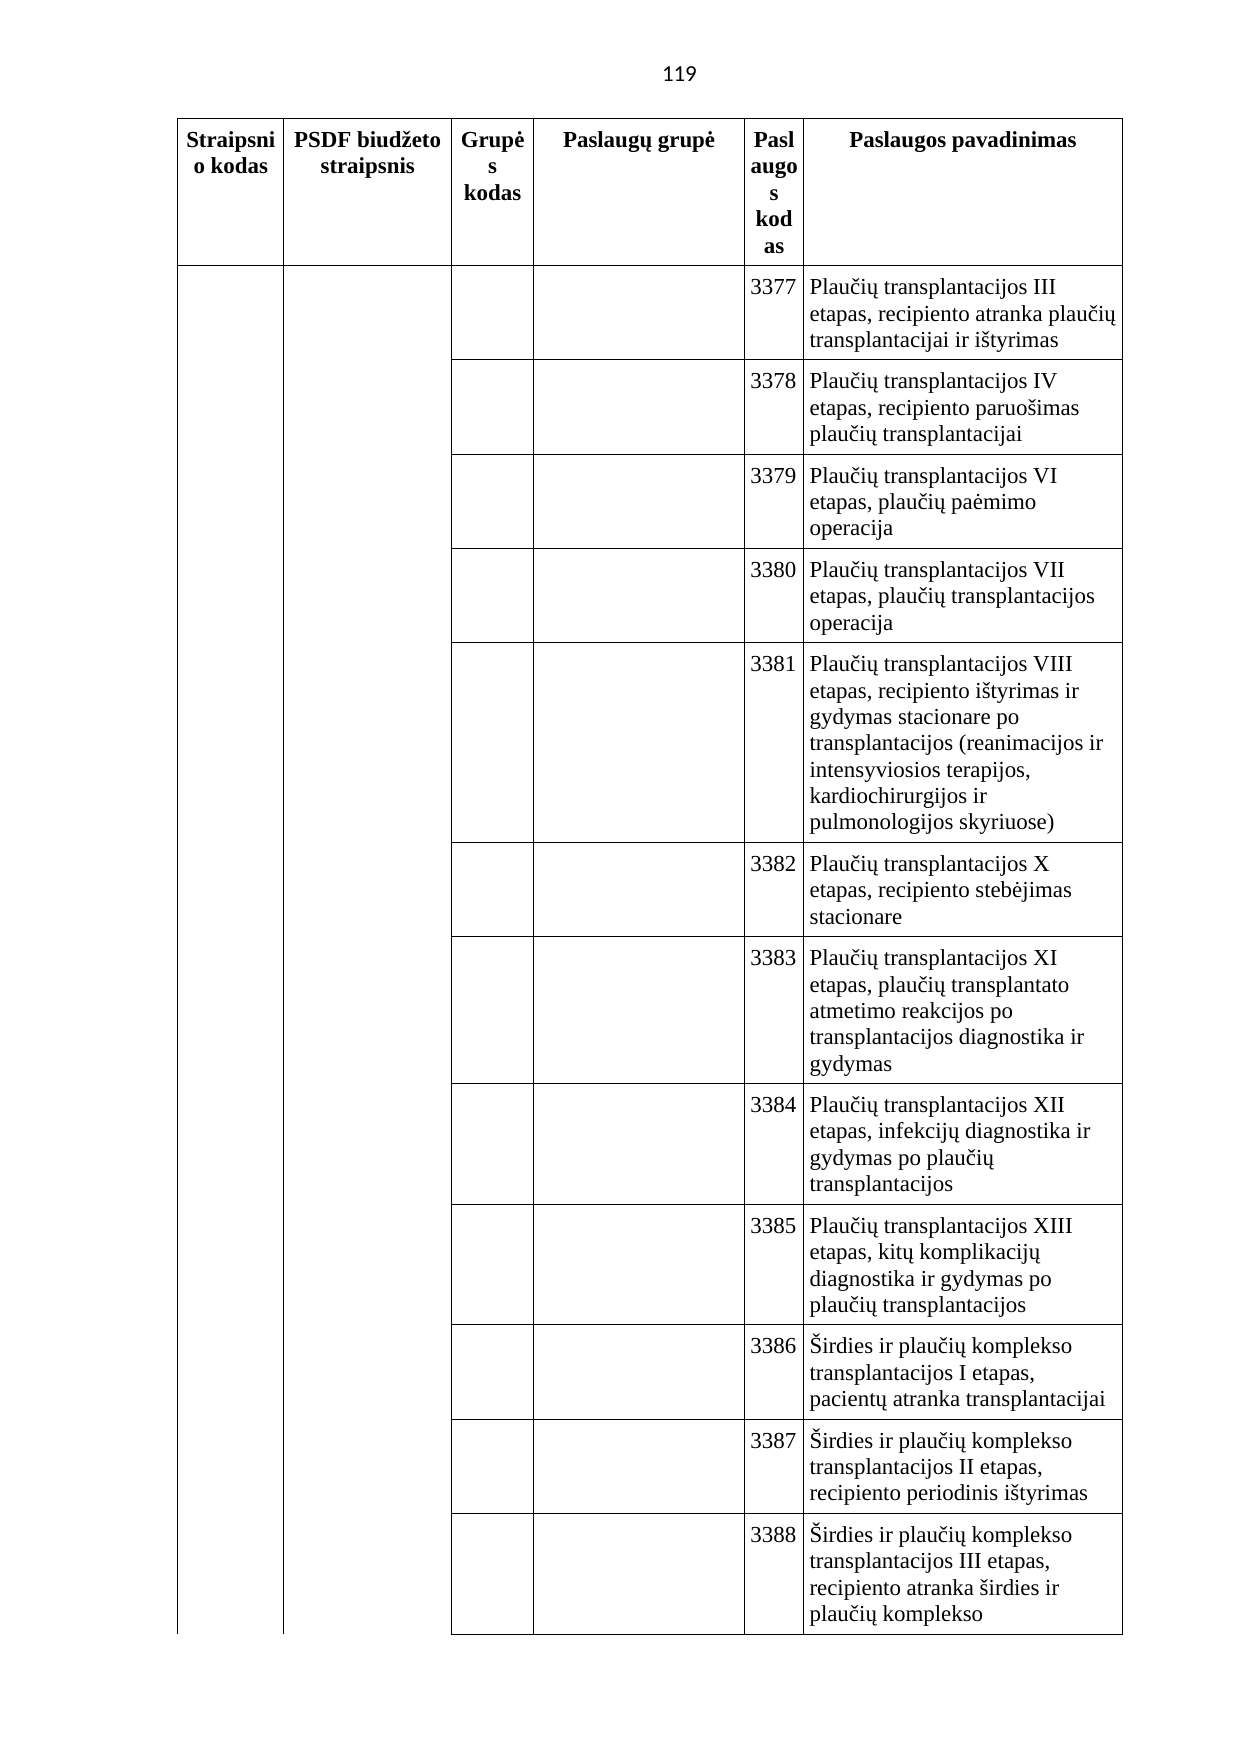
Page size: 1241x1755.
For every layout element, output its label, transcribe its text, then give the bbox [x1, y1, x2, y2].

table_cell [284, 936, 451, 1083]
table_cell [178, 548, 283, 642]
table_cell [534, 1514, 744, 1633]
table_cell Plaučių transplantacijos XIII etapas, kitų komplikacijų diagnostika ir gydymas po plaučių transplantacijos [804, 1205, 1122, 1324]
table_cell [452, 1084, 533, 1204]
table_cell Plaučių transplantacijos VII etapas, plaučių transplantacijos operacija [804, 549, 1122, 642]
table_cell [178, 936, 283, 1083]
table_cell 3385 [745, 1205, 803, 1324]
table_cell [284, 1204, 451, 1324]
table_cell [284, 1419, 451, 1513]
table_cell [452, 266, 533, 359]
table_header Paslaugos kodas [745, 119, 803, 265]
table_cell [178, 642, 283, 842]
table_cell [452, 1205, 533, 1324]
table_header Paslaugų grupė [534, 119, 744, 265]
table_cell Plaučių transplantacijos XI etapas, plaučių transplantato atmetimo reakcijos po transplantacijos diagnostika ir gydymas [804, 937, 1122, 1083]
table_cell [284, 1513, 451, 1633]
table_cell [284, 548, 451, 642]
table_header Paslaugos pavadinimas [804, 119, 1122, 265]
table_cell [534, 455, 744, 548]
table_cell 3377 [745, 266, 803, 359]
table_cell Plaučių transplantacijos XII etapas, infekcijų diagnostika ir gydymas po plaučių transplantacijos [804, 1084, 1122, 1204]
table_cell 3383 [745, 937, 803, 1083]
table_cell Plaučių transplantacijos IV etapas, recipiento paruošimas plaučių transplantacijai [804, 360, 1122, 454]
table_cell Širdies ir plaučių komplekso transplantacijos II etapas, recipiento periodinis ištyrimas [804, 1420, 1122, 1513]
table_cell 3384 [745, 1084, 803, 1204]
table_cell [452, 360, 533, 454]
table_cell 3387 [745, 1420, 803, 1513]
table_cell [534, 643, 744, 842]
table_cell [178, 1324, 283, 1419]
table_cell 3380 [745, 549, 803, 642]
table_cell [452, 843, 533, 936]
table_cell [284, 359, 451, 454]
table_header Straipsnio kodas [178, 119, 283, 265]
table_cell [534, 1420, 744, 1513]
table_cell [452, 455, 533, 548]
table_cell [534, 360, 744, 454]
table_cell [452, 1325, 533, 1419]
table_cell [452, 1420, 533, 1513]
table_cell [178, 359, 283, 454]
table_cell [178, 842, 283, 936]
table_cell Plaučių transplantacijos III etapas, recipiento atranka plaučių transplantacijai ir ištyrimas [804, 266, 1122, 359]
table_header Grupės kodas [452, 119, 533, 265]
table_cell [534, 1205, 744, 1324]
table_cell [178, 1204, 283, 1324]
table_cell [284, 266, 451, 359]
table_cell [534, 266, 744, 359]
table_cell [452, 937, 533, 1083]
table_cell [534, 843, 744, 936]
table_cell [534, 937, 744, 1083]
table_cell [534, 1325, 744, 1419]
table_cell [178, 1513, 283, 1633]
table_cell [452, 643, 533, 842]
table_cell [178, 1083, 283, 1204]
table_cell Širdies ir plaučių komplekso transplantacijos I etapas, pacientų atranka transplantacijai [804, 1325, 1122, 1419]
table_cell [284, 642, 451, 842]
table_cell [284, 842, 451, 936]
table_cell [534, 549, 744, 642]
table_cell [178, 454, 283, 548]
table_cell [452, 1514, 533, 1633]
table_cell 3381 [745, 643, 803, 842]
table_cell 3378 [745, 360, 803, 454]
table_cell [284, 454, 451, 548]
table_cell [452, 549, 533, 642]
table_cell Plaučių transplantacijos X etapas, recipiento stebėjimas stacionare [804, 843, 1122, 936]
table_cell [178, 266, 283, 359]
table_cell 3386 [745, 1325, 803, 1419]
table_cell Širdies ir plaučių komplekso transplantacijos III etapas, recipiento atranka širdies ir plaučių komplekso [804, 1514, 1122, 1633]
table_cell 3379 [745, 455, 803, 548]
table_cell Plaučių transplantacijos VIII etapas, recipiento ištyrimas ir gydymas stacionare po transplantacijos (reanimacijos ir intensyviosios terapijos, kardiochirurgijos ir pulmonologijos skyriuose) [804, 643, 1122, 842]
table_cell 3382 [745, 843, 803, 936]
table_header PSDF biudžeto straipsnis [284, 119, 451, 265]
table_cell [534, 1084, 744, 1204]
table_cell [284, 1324, 451, 1419]
table_cell [284, 1083, 451, 1204]
table_cell 3388 [745, 1514, 803, 1633]
table_cell Plaučių transplantacijos VI etapas, plaučių paėmimo operacija [804, 455, 1122, 548]
table_cell [178, 1419, 283, 1513]
